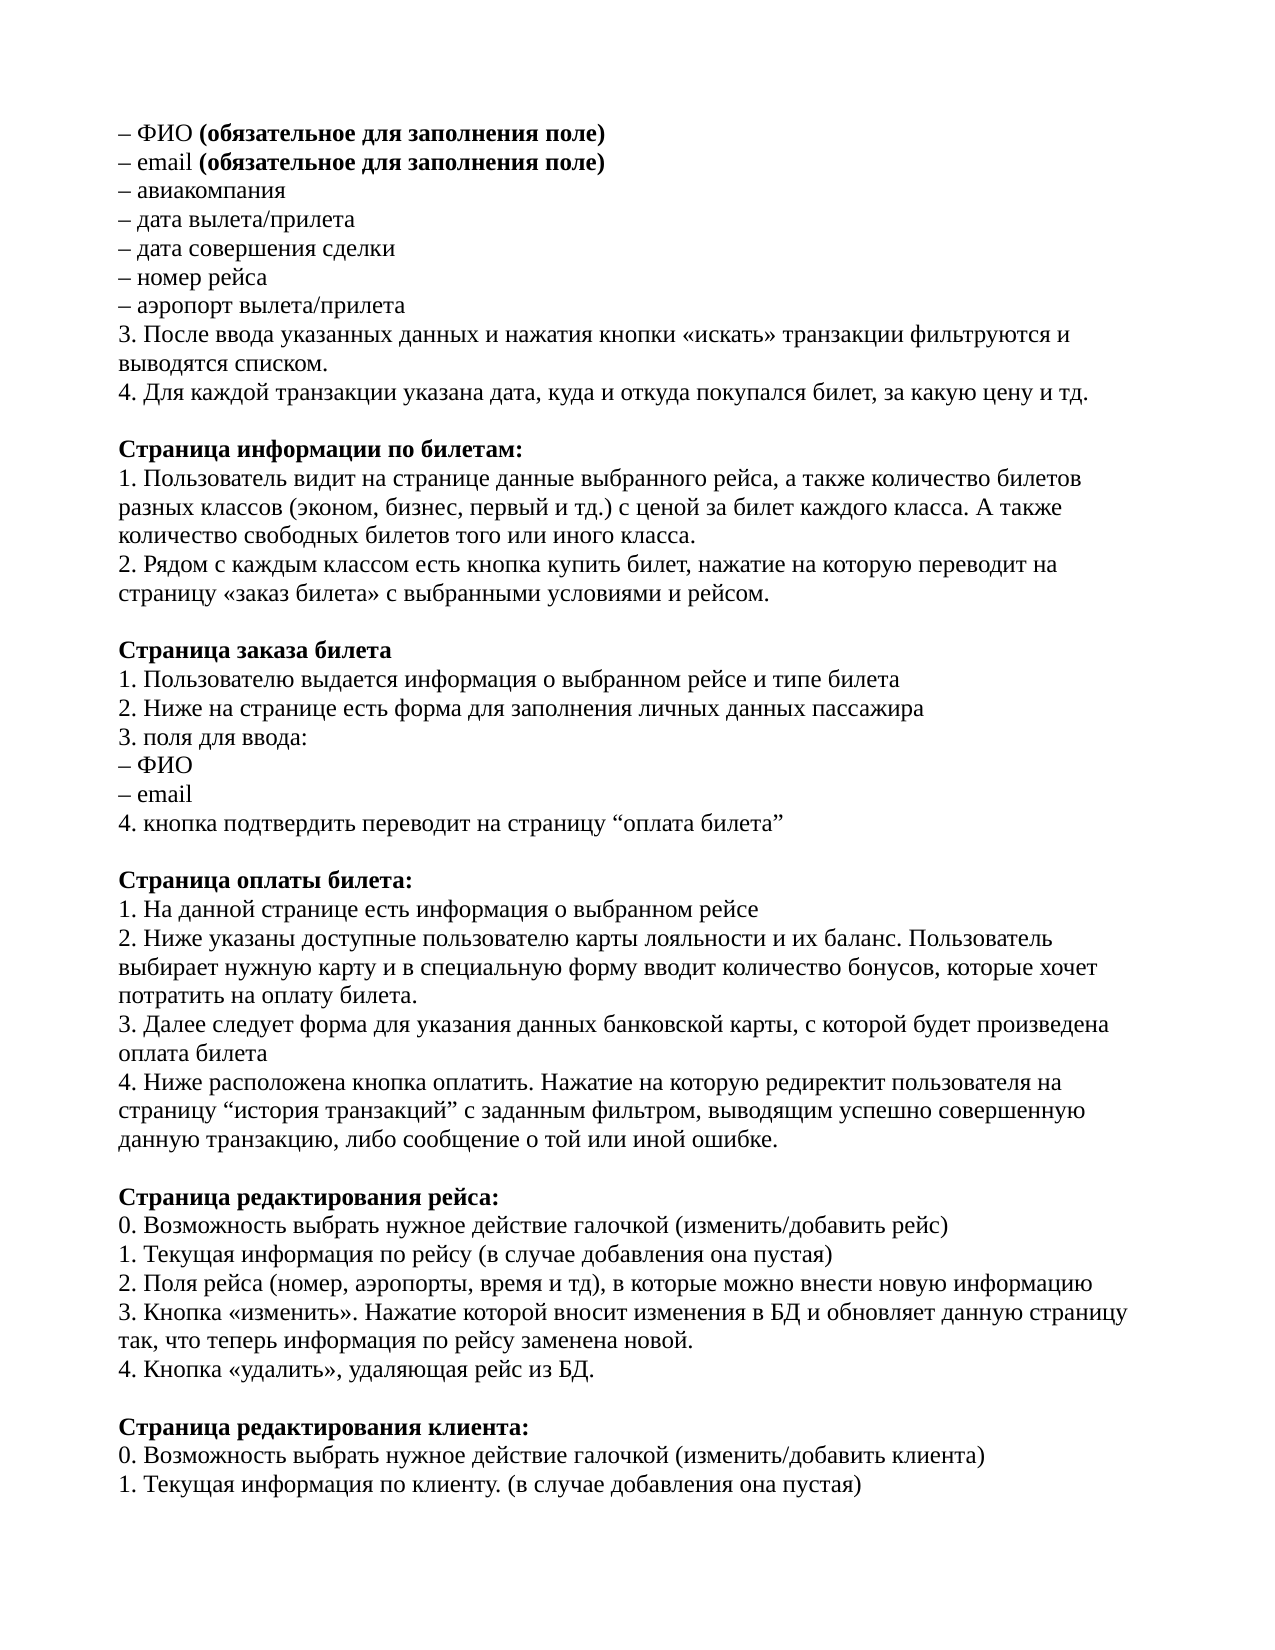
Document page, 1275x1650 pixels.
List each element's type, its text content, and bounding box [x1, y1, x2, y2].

text Страница редактирования клиента: [118, 1412, 1157, 1441]
text 0. Возможность выбрать нужное действие галочкой (изменить/добавить рейс) [118, 1211, 1157, 1239]
text – аэропорт вылета/прилета [118, 291, 1157, 319]
text 3. поля для ввода: [118, 722, 1157, 751]
text 3. Кнопка «изменить». Нажатие которой вносит изменения в БД и обновляет данную страницу так, что теперь информация по рейсу заменена новой. [118, 1297, 1157, 1354]
text – номер рейса [118, 262, 1157, 291]
text 4. Ниже расположена кнопка оплатить. Нажатие на которую редиректит пользователя на страницу “история транзакций” с заданным фильтром, выводящим успешно совершенную данную транзакцию, либо сообщение о той или иной ошибке. [118, 1067, 1157, 1153]
text – дата совершения сделки [118, 233, 1157, 262]
text 1. На данной странице есть информация о выбранном рейсе [118, 894, 1157, 923]
text 2. Ниже указаны доступные пользователю карты лояльности и их баланс. Пользователь выбирает нужную карту и в специальную форму вводит количество бонусов, которые хочет потратить на оплату билета. [118, 923, 1157, 1009]
text – email [118, 779, 1157, 808]
text 1. Пользователь видит на странице данные выбранного рейса, а также количество билетов разных классов (эконом, бизнес, первый и тд.) с ценой за билет каждого класса. А также количество свободных билетов того или иного класса. [118, 463, 1157, 549]
text 2. Поля рейса (номер, аэропорты, время и тд), в которые можно внести новую информацию [118, 1268, 1157, 1297]
text 1. Текущая информация по рейсу (в случае добавления она пустая) [118, 1239, 1157, 1268]
text Страница оплаты билета: [118, 866, 1157, 894]
text 0. Возможность выбрать нужное действие галочкой (изменить/добавить клиента) [118, 1441, 1157, 1469]
text 3. Далее следует форма для указания данных банковской карты, с которой будет произведена оплата билета [118, 1009, 1157, 1067]
text Страница заказа билета [118, 636, 1157, 664]
text 4. кнопка подтвердить переводит на страницу “оплата билета” [118, 808, 1157, 837]
text 4. Для каждой транзакции указана дата, куда и откуда покупался билет, за какую цену и тд. [118, 377, 1157, 406]
text 3. После ввода указанных данных и нажатия кнопки «искать» транзакции фильтруются и выводятся списком. [118, 319, 1157, 377]
text 2. Рядом с каждым классом есть кнопка купить билет, нажатие на которую переводит на страницу «заказ билета» с выбранными условиями и рейсом. [118, 549, 1157, 607]
text – авиакомпания [118, 176, 1157, 204]
text – дата вылета/прилета [118, 204, 1157, 233]
text 1. Текущая информация по клиенту. (в случае добавления она пустая) [118, 1469, 1157, 1498]
text – ФИО (обязательное для заполнения поле) [118, 118, 1157, 147]
text – email (обязательное для заполнения поле) [118, 147, 1157, 176]
text Страница редактирования рейса: [118, 1182, 1157, 1211]
text Страница информации по билетам: [118, 434, 1157, 463]
text 4. Кнопка «удалить», удаляющая рейс из БД. [118, 1354, 1157, 1383]
text – ФИО [118, 751, 1157, 779]
text 1. Пользователю выдается информация о выбранном рейсе и типе билета [118, 664, 1157, 693]
text 2. Ниже на странице есть форма для заполнения личных данных пассажира [118, 693, 1157, 722]
